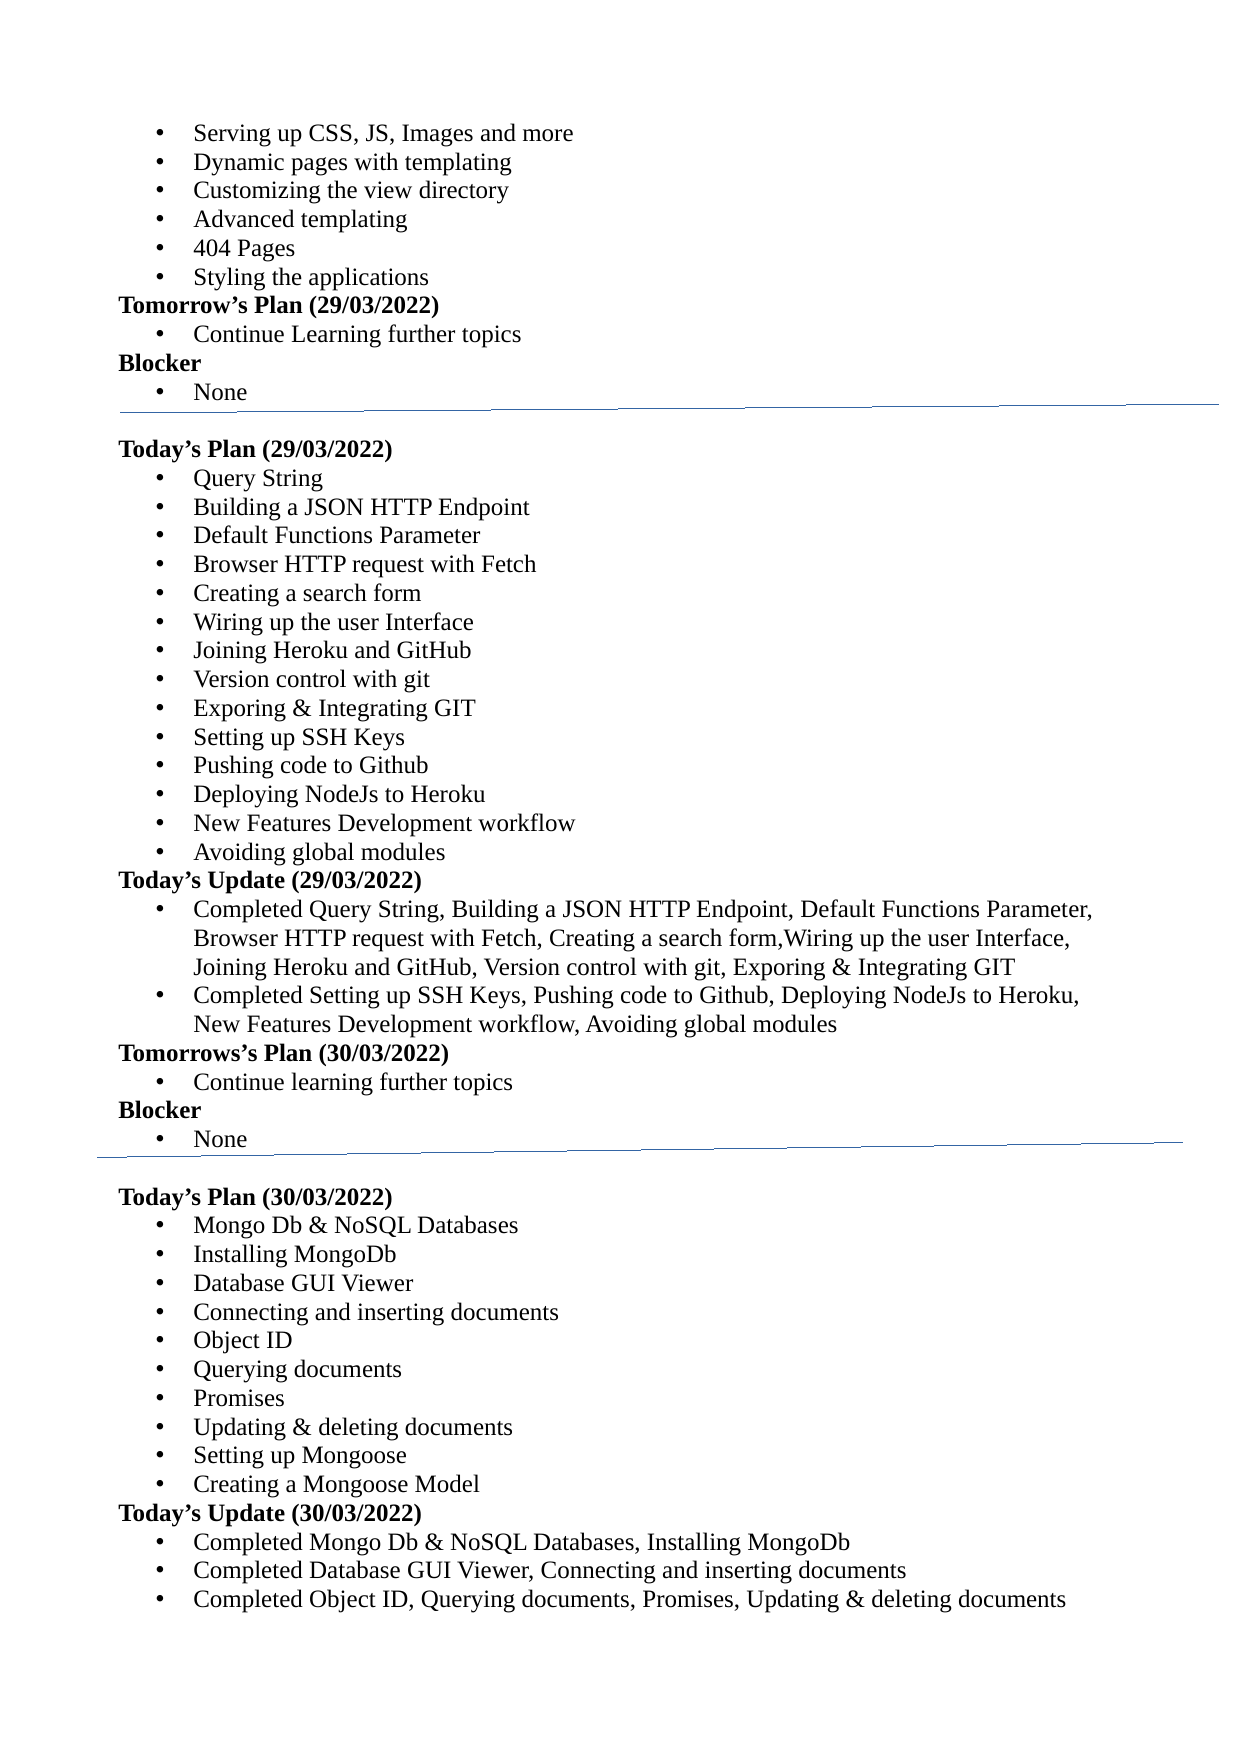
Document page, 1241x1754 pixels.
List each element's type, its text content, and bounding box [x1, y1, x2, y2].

text Today’s Update (30/03/2022) [118, 1498, 1122, 1527]
list Completed Setting up SSH Keys, Pushing code to Github, Deploying NodeJs to Heroku, New Features Development workflow, Avoiding global modules [156, 981, 1122, 1038]
list Customizing the view directory [156, 176, 1122, 204]
list Installing MongoDb [156, 1239, 1122, 1268]
list Promises [156, 1383, 1122, 1412]
list Querying documents [156, 1354, 1122, 1383]
list Default Functions Parameter [156, 521, 1122, 549]
list Completed Query String, Building a JSON HTTP Endpoint, Default Functions Parameter, Browser HTTP request with Fetch, Creating a search form,Wiring up the user Interface, Joining Heroku and GitHub, Version control with git, Exporing & Integrating GIT [156, 894, 1122, 981]
list Styling the applications [156, 262, 1122, 291]
list Advanced templating [156, 204, 1122, 233]
list None [156, 1124, 1122, 1153]
list Completed Database GUI Viewer, Connecting and inserting documents [156, 1556, 1122, 1584]
list New Features Development workflow [156, 808, 1122, 837]
list None [156, 377, 1122, 406]
list Browser HTTP request with Fetch [156, 549, 1122, 578]
list Continue learning further topics [156, 1067, 1122, 1096]
list Dynamic pages with templating [156, 147, 1122, 176]
list Serving up CSS, JS, Images and more [156, 118, 1122, 147]
list Completed Object ID, Querying documents, Promises, Updating & deleting documents [156, 1584, 1122, 1613]
text Today’s Update (29/03/2022) [118, 866, 1122, 894]
list Completed Mongo Db & NoSQL Databases, Installing MongoDb [156, 1527, 1122, 1556]
list Continue Learning further topics [156, 319, 1122, 348]
list Building a JSON HTTP Endpoint [156, 492, 1122, 521]
list Deploying NodeJs to Heroku [156, 779, 1122, 808]
list Creating a search form [156, 578, 1122, 607]
list Exporing & Integrating GIT [156, 693, 1122, 722]
text Tomorrows’s Plan (30/03/2022) [118, 1038, 1122, 1067]
list Setting up SSH Keys [156, 722, 1122, 751]
list 404 Pages [156, 233, 1122, 262]
list Wiring up the user Interface [156, 607, 1122, 636]
text Today’s Plan (29/03/2022) [118, 434, 1122, 463]
text Tomorrow’s Plan (29/03/2022) [118, 291, 1122, 319]
list Database GUI Viewer [156, 1268, 1122, 1297]
text Blocker [118, 1096, 1122, 1124]
list Version control with git [156, 664, 1122, 693]
list Avoiding global modules [156, 837, 1122, 866]
list Updating & deleting documents [156, 1412, 1122, 1441]
list Connecting and inserting documents [156, 1297, 1122, 1326]
list Setting up Mongoose [156, 1441, 1122, 1469]
list Object ID [156, 1326, 1122, 1354]
text Today’s Plan (30/03/2022) [118, 1182, 1122, 1211]
list Creating a Mongoose Model [156, 1469, 1122, 1498]
list Joining Heroku and GitHub [156, 636, 1122, 664]
list Mongo Db & NoSQL Databases [156, 1211, 1122, 1239]
list Query String [156, 463, 1122, 492]
text Blocker [118, 348, 1122, 377]
list Pushing code to Github [156, 751, 1122, 779]
